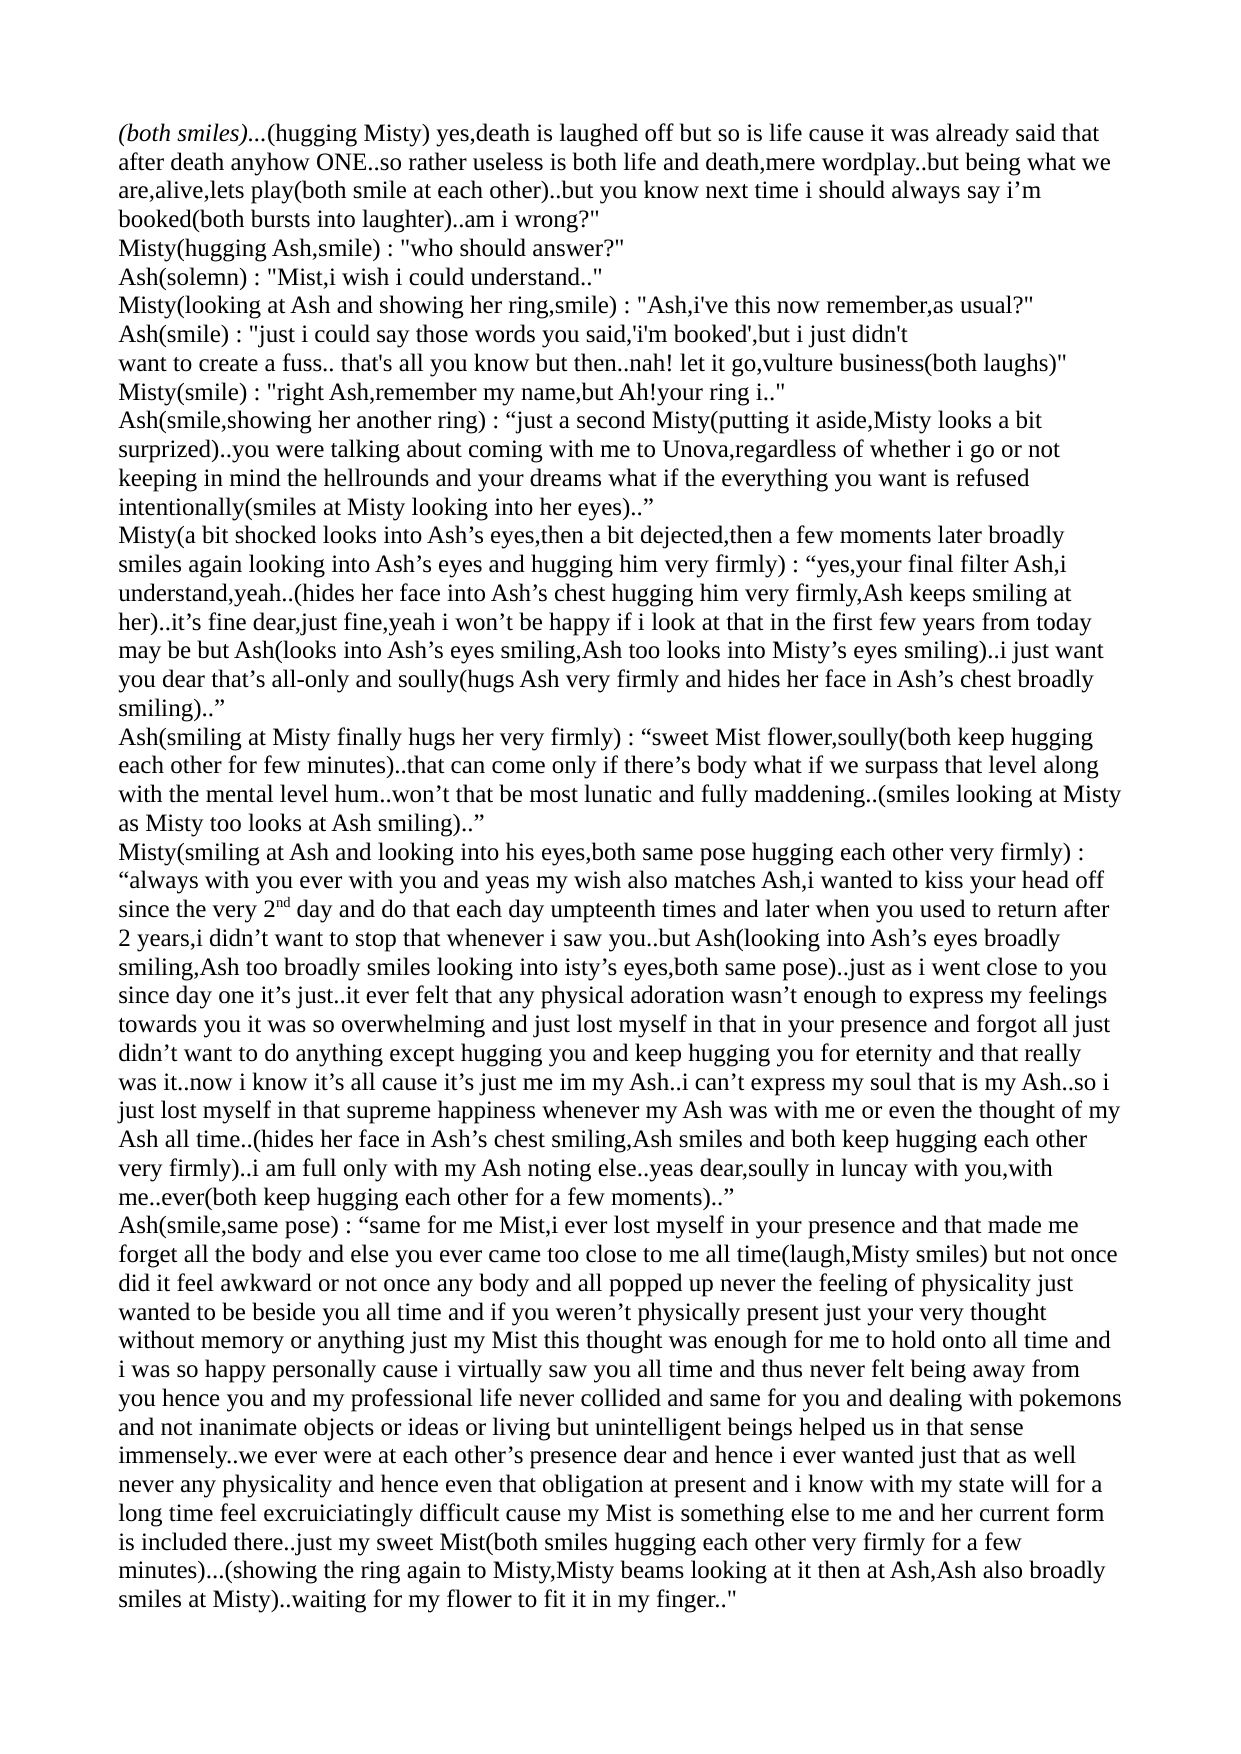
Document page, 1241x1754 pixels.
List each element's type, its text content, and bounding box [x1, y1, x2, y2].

text Misty(looking at Ash and showing her ring,smile) : "Ash,i've this now remember,as usual?" [118, 291, 1122, 319]
text Ash(smile) : "just i could say those words you said,'i'm booked',but i just didn't [118, 319, 1122, 348]
text want to create a fuss.. that's all you know but then..nah! let it go,vulture business(both laughs)" [118, 348, 1122, 377]
text Misty(a bit shocked looks into Ash’s eyes,then a bit dejected,then a few moments later broadly smiles again looking into Ash’s eyes and hugging him very firmly) : “yes,your final filter Ash,i understand,yeah..(hides her face into Ash’s chest hugging him very firmly,Ash keeps smiling at her)..it’s fine dear,just fine,yeah i won’t be happy if i look at that in the first few years from today may be but Ash(looks into Ash’s eyes smiling,Ash too looks into Misty’s eyes smiling)..i just want you dear that’s all-only and soully(hugs Ash very firmly and hides her face in Ash’s chest broadly smiling)..” [118, 521, 1122, 722]
text Ash(smile,showing her another ring) : “just a second Misty(putting it aside,Misty looks a bit surprized)..you were talking about coming with me to Unova,regardless of whether i go or not keeping in mind the hellrounds and your dreams what if the everything you want is refused intentionally(smiles at Misty looking into her eyes)..” [118, 406, 1122, 521]
text (both smiles)...(hugging Misty) yes,death is laughed off but so is life cause it was already said that after death anyhow ONE..so rather useless is both life and death,mere wordplay..but being what we are,alive,lets play(both smile at each other)..but you know next time i should always say i’m booked(both bursts into laughter)..am i wrong?" [118, 118, 1122, 233]
text Misty(smile) : "right Ash,remember my name,but Ah!your ring i.." [118, 377, 1122, 406]
text Ash(smile,same pose) : “same for me Mist,i ever lost myself in your presence and that made me forget all the body and else you ever came too close to me all time(laugh,Misty smiles) but not once did it feel awkward or not once any body and all popped up never the feeling of physicality just wanted to be beside you all time and if you weren’t physically present just your very thought without memory or anything just my Mist this thought was enough for me to hold onto all time and i was so happy personally cause i virtually saw you all time and thus never felt being away from you hence you and my professional life never collided and same for you and dealing with pokemons and not inanimate objects or ideas or living but unintelligent beings helped us in that sense immensely..we ever were at each other’s presence dear and hence i ever wanted just that as well never any physicality and hence even that obligation at present and i know with my state will for a long time feel excruiciatingly difficult cause my Mist is something else to me and her current form is included there..just my sweet Mist(both smiles hugging each other very firmly for a few minutes)...(showing the ring again to Misty,Misty beams looking at it then at Ash,Ash also broadly smiles at Misty)..waiting for my flower to fit it in my finger.." [118, 1211, 1122, 1613]
text Misty(hugging Ash,smile) : "who should answer?" [118, 233, 1122, 262]
text Misty(smiling at Ash and looking into his eyes,both same pose hugging each other very firmly) : “always with you ever with you and yeas my wish also matches Ash,i wanted to kiss your head off since the very 2nd day and do that each day umpteenth times and later when you used to return after 2 years,i didn’t want to stop that whenever i saw you..but Ash(looking into Ash’s eyes broadly smiling,Ash too broadly smiles looking into isty’s eyes,both same pose)..just as i went close to you since day one it’s just..it ever felt that any physical adoration wasn’t enough to express my feelings towards you it was so overwhelming and just lost myself in that in your presence and forgot all just didn’t want to do anything except hugging you and keep hugging you for eternity and that really was it..now i know it’s all cause it’s just me im my Ash..i can’t express my soul that is my Ash..so i just lost myself in that supreme happiness whenever my Ash was with me or even the thought of my Ash all time..(hides her face in Ash’s chest smiling,Ash smiles and both keep hugging each other very firmly)..i am full only with my Ash noting else..yeas dear,soully in luncay with you,with me..ever(both keep hugging each other for a few moments)..” [118, 837, 1122, 1211]
text Ash(solemn) : "Mist,i wish i could understand.." [118, 262, 1122, 291]
text Ash(smiling at Misty finally hugs her very firmly) : “sweet Mist flower,soully(both keep hugging each other for few minutes)..that can come only if there’s body what if we surpass that level along with the mental level hum..won’t that be most lunatic and fully maddening..(smiles looking at Misty as Misty too looks at Ash smiling)..” [118, 722, 1122, 837]
